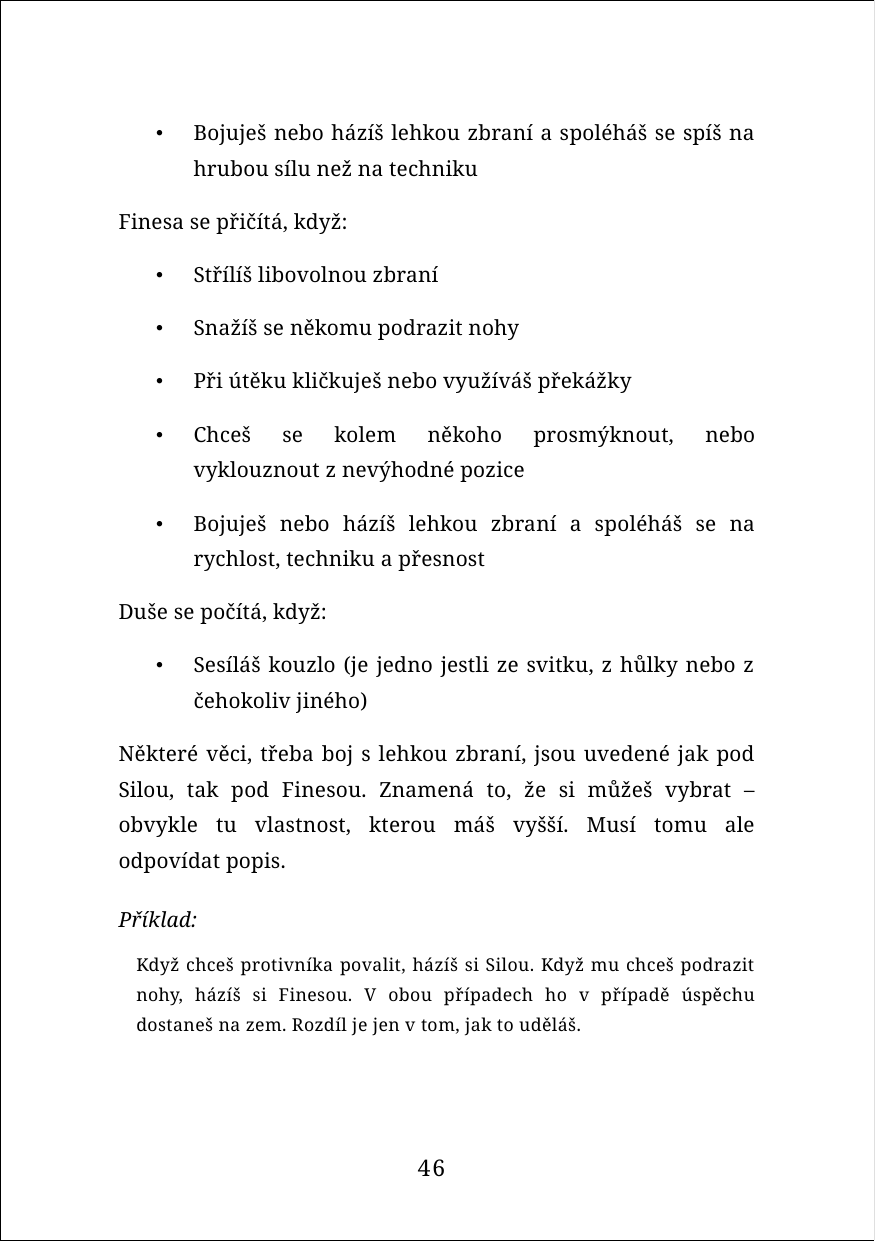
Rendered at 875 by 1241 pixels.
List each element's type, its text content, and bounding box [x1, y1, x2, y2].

list Střílíš libovolnou zbraní [156, 260, 756, 289]
list Snažíš se někomu podrazit nohy [156, 313, 756, 342]
list Při útěku kličkuješ nebo využíváš překážky [156, 367, 756, 395]
list Bojuješ nebo házíš lehkou zbraní a spoléháš se na rychlost, techniku a přesnost [156, 509, 756, 573]
list Bojuješ nebo házíš lehkou zbraní a spoléháš se spíš na hrubou sílu než na techniku [156, 118, 756, 182]
text Když chceš protivníka povalit, házíš si Silou. Když mu chceš podrazit nohy, házíš si Finesou. V obou případech ho v případě úspěchu dostaneš na zem. Rozdíl je jen v tom, jak to uděláš. [136, 952, 756, 1037]
list Sesíláš kouzlo (je jedno jestli ze svitku, z hůlky nebo z čehokoliv jiného) [156, 651, 756, 714]
text Finesa se přičítá, když: [118, 207, 756, 235]
text Duše se počítá, když: [118, 597, 756, 626]
text Některé věci, třeba boj s lehkou zbraní, jsou uvedené jak pod Silou, tak pod Finesou. Znamená to, že si můžeš vybrat – obvykle tu vlastnost, kterou máš vyšší. Musí tomu ale odpovídat popis. [118, 739, 756, 874]
text Příklad: [118, 905, 756, 933]
list Chceš se kolem někoho prosmýknout, nebo vyklouznout z nevýhodné pozice [156, 420, 756, 484]
